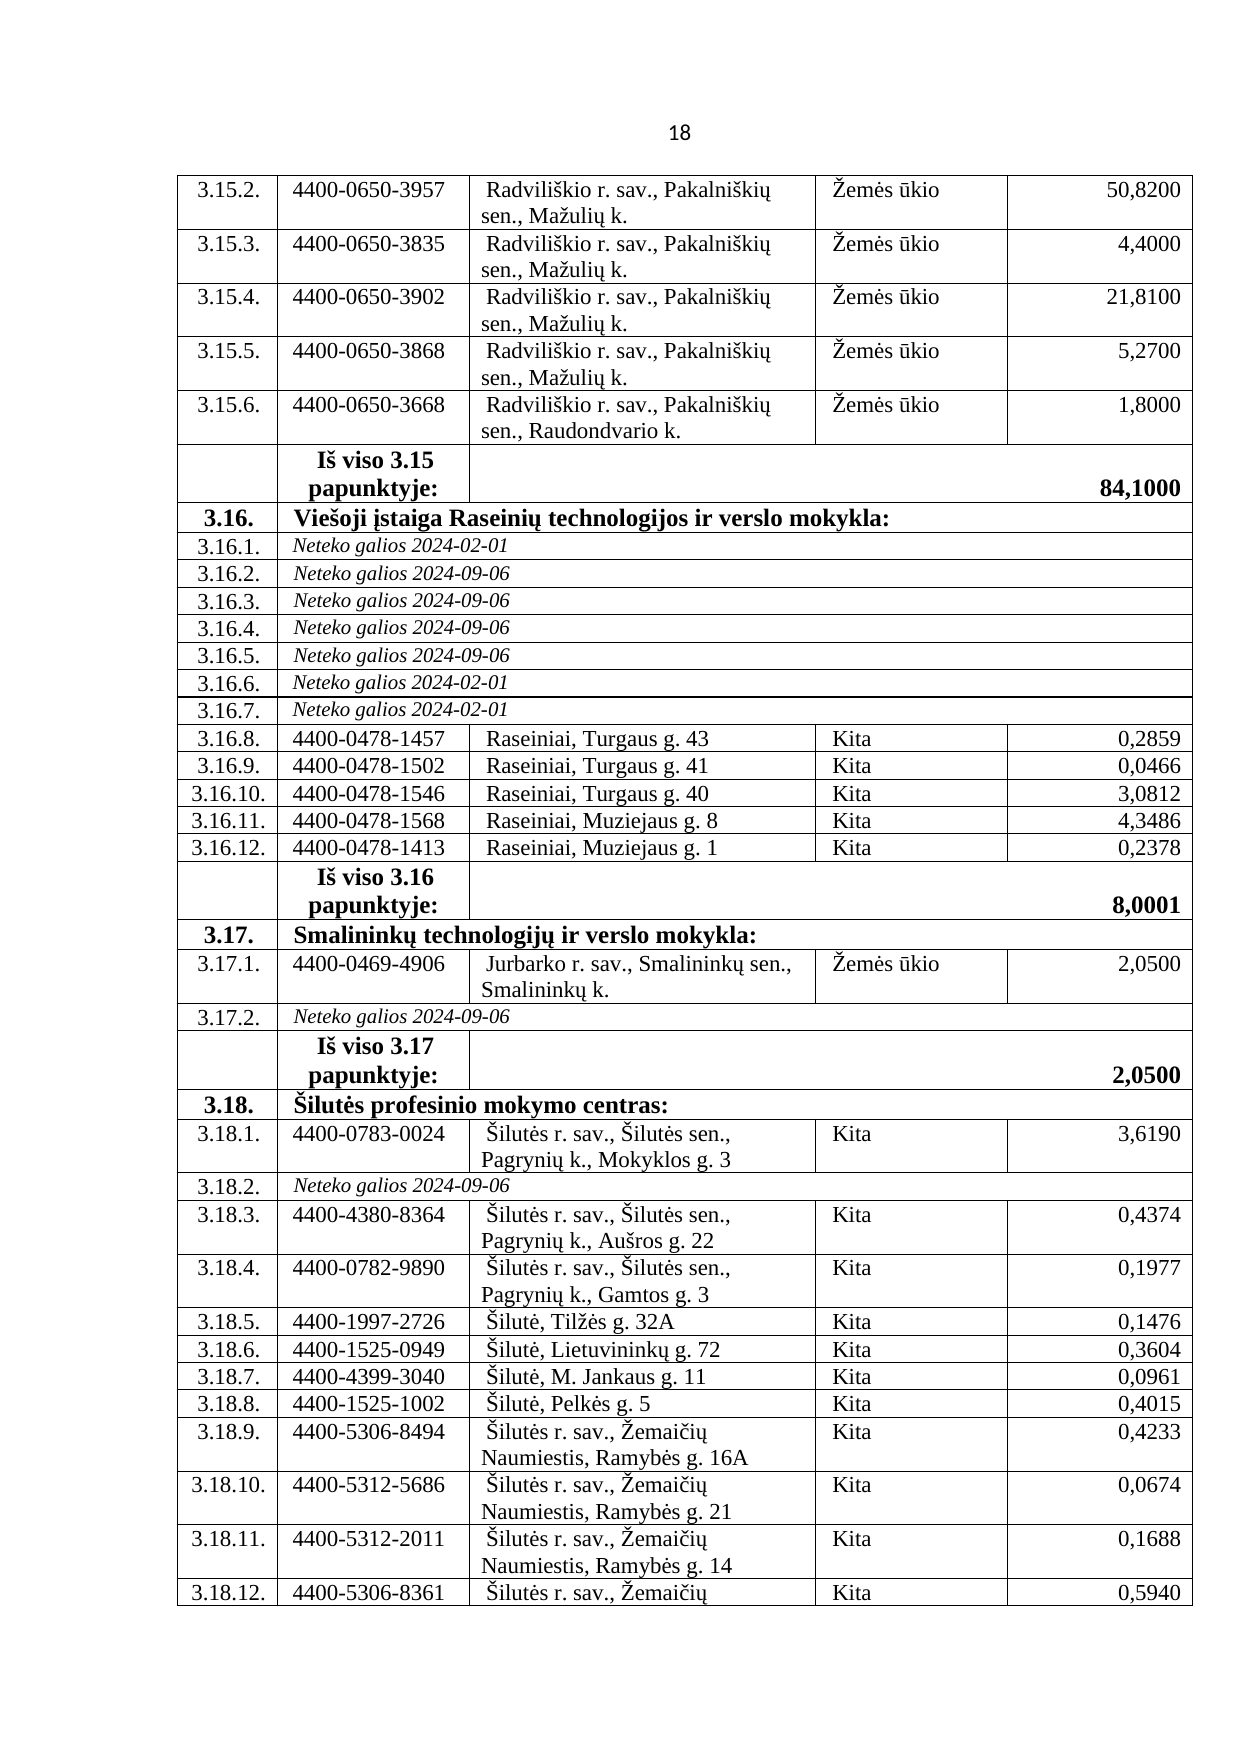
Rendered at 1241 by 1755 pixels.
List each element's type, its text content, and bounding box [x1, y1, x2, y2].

table_cell 4400-0650-3902 [278, 284, 469, 336]
table_cell 4400-4399-3040 [278, 1363, 469, 1389]
table_cell Smalininkų technologijų ir verslo mokykla: [278, 920, 1192, 949]
table_cell Šilutės r. sav., Šilutės sen., Pagrynių k., Aušros g. 22 [470, 1201, 815, 1253]
table_cell 3.18.6. [178, 1336, 277, 1362]
table_cell Kita [816, 780, 1007, 806]
table_cell 3.17.1. [178, 950, 277, 1003]
table_cell 1,8000 [1008, 391, 1192, 444]
table_cell 3.18.9. [178, 1418, 277, 1471]
table_cell 4400-0650-3957 [278, 176, 469, 229]
table_cell Šilutės r. sav., Žemaičių Naumiestis, Ramybės g. 21 [470, 1472, 815, 1524]
table_cell 4400-1997-2726 [278, 1308, 469, 1334]
table_cell Kita [816, 834, 1007, 861]
table_cell 2,0500 [470, 1031, 1192, 1089]
table_cell Neteko galios 2024-09-06 [278, 1004, 1192, 1030]
table_cell Kita [816, 1336, 1007, 1362]
table_cell 5,2700 [1008, 337, 1192, 390]
table_cell Radviliškio r. sav., Pakalniškių sen., Mažulių k. [470, 176, 815, 229]
table_cell 4400-5312-2011 [278, 1525, 469, 1578]
table_cell Kita [816, 1201, 1007, 1253]
table_cell 4400-0650-3835 [278, 230, 469, 282]
table_cell Žemės ūkio [816, 391, 1007, 444]
table_cell 0,4374 [1008, 1201, 1192, 1253]
table_cell Žemės ūkio [816, 950, 1007, 1003]
table_cell Šilutė, Tilžės g. 32A [470, 1308, 815, 1334]
table_cell 4400-4380-8364 [278, 1201, 469, 1253]
table_cell 3.18.5. [178, 1308, 277, 1334]
table_cell 0,1476 [1008, 1308, 1192, 1334]
table_cell 3.16.11. [178, 807, 277, 833]
table_cell 3.16.7. [178, 698, 277, 724]
table_cell 0,5940 [1008, 1579, 1192, 1605]
table_cell 0,1688 [1008, 1525, 1192, 1578]
table_cell Kita [816, 1418, 1007, 1471]
table_cell 0,2859 [1008, 725, 1192, 751]
table_cell 3.16.4. [178, 615, 277, 642]
table_cell Radviliškio r. sav., Pakalniškių sen., Raudondvario k. [470, 391, 815, 444]
table_cell Raseiniai, Muziejaus g. 1 [470, 834, 815, 861]
table_cell 3.18.2. [178, 1173, 277, 1200]
table_cell 4400-5312-5686 [278, 1472, 469, 1524]
table_cell 3.16.2. [178, 560, 277, 587]
table_cell Kita [816, 807, 1007, 833]
table_cell 3.15.5. [178, 337, 277, 390]
table_cell 3.16. [178, 503, 277, 532]
table_cell 3.18.7. [178, 1363, 277, 1389]
table_cell Iš viso 3.15 papunktyje: [278, 445, 469, 502]
table_cell 4400-0478-1502 [278, 752, 469, 778]
table_cell Viešoji įstaiga Raseinių technologijos ir verslo mokykla: [278, 503, 1192, 532]
table_cell 3.16.1. [178, 533, 277, 559]
table_cell 0,1977 [1008, 1255, 1192, 1307]
table_cell 4400-1525-1002 [278, 1390, 469, 1417]
table_cell Radviliškio r. sav., Pakalniškių sen., Mažulių k. [470, 230, 815, 282]
table_cell 3.16.3. [178, 588, 277, 614]
table_cell 4400-0478-1546 [278, 780, 469, 806]
table_cell 3,6190 [1008, 1120, 1192, 1172]
table_cell 3.16.9. [178, 752, 277, 778]
table_cell 3.16.6. [178, 670, 277, 696]
table_cell Neteko galios 2024-09-06 [278, 643, 1192, 669]
table_cell Iš viso 3.17 papunktyje: [278, 1031, 469, 1089]
table_cell 3.18.3. [178, 1201, 277, 1253]
table_cell 0,0466 [1008, 752, 1192, 778]
table_cell [178, 445, 277, 502]
table_cell 3.16.5. [178, 643, 277, 669]
table_cell 4,4000 [1008, 230, 1192, 282]
table_cell Neteko galios 2024-09-06 [278, 1173, 1192, 1200]
table_cell 3.15.4. [178, 284, 277, 336]
table_cell Kita [816, 1579, 1007, 1605]
table_cell 3.17. [178, 920, 277, 949]
table_cell Kita [816, 1255, 1007, 1307]
table_cell Radviliškio r. sav., Pakalniškių sen., Mažulių k. [470, 337, 815, 390]
table_cell 8,0001 [470, 862, 1192, 919]
table_cell 0,0674 [1008, 1472, 1192, 1524]
table_cell 3.15.2. [178, 176, 277, 229]
table_cell 3.18.4. [178, 1255, 277, 1307]
table_cell Šilutės r. sav., Žemaičių [470, 1579, 815, 1605]
table_cell 3.16.12. [178, 834, 277, 861]
table_cell 4400-0469-4906 [278, 950, 469, 1003]
table_cell Žemės ūkio [816, 337, 1007, 390]
table_cell 3.18.12. [178, 1579, 277, 1605]
table_cell Raseiniai, Turgaus g. 40 [470, 780, 815, 806]
table_cell Neteko galios 2024-09-06 [278, 615, 1192, 642]
table_cell 50,8200 [1008, 176, 1192, 229]
table_cell 0,3604 [1008, 1336, 1192, 1362]
table_cell 4400-0650-3868 [278, 337, 469, 390]
table_cell [178, 862, 277, 919]
table_cell 3,0812 [1008, 780, 1192, 806]
table_cell 4400-5306-8361 [278, 1579, 469, 1605]
table_cell Šilutės r. sav., Šilutės sen., Pagrynių k., Gamtos g. 3 [470, 1255, 815, 1307]
table_cell Šilutės r. sav., Žemaičių Naumiestis, Ramybės g. 16A [470, 1418, 815, 1471]
table_cell Neteko galios 2024-09-06 [278, 588, 1192, 614]
table_cell 0,4233 [1008, 1418, 1192, 1471]
table_cell Žemės ūkio [816, 284, 1007, 336]
table_cell Raseiniai, Muziejaus g. 8 [470, 807, 815, 833]
table_cell 4400-0478-1457 [278, 725, 469, 751]
table_cell Neteko galios 2024-09-06 [278, 560, 1192, 587]
table_cell Kita [816, 725, 1007, 751]
table_cell Šilutės r. sav., Žemaičių Naumiestis, Ramybės g. 14 [470, 1525, 815, 1578]
table_cell 4400-5306-8494 [278, 1418, 469, 1471]
table_cell 4400-0650-3668 [278, 391, 469, 444]
table_cell 3.15.3. [178, 230, 277, 282]
table_cell 3.15.6. [178, 391, 277, 444]
table_cell Neteko galios 2024-02-01 [278, 698, 1192, 724]
table_cell Kita [816, 1472, 1007, 1524]
table_cell Radviliškio r. sav., Pakalniškių sen., Mažulių k. [470, 284, 815, 336]
table_cell Kita [816, 1525, 1007, 1578]
table_cell 4400-0478-1413 [278, 834, 469, 861]
table_cell 3.18. [178, 1090, 277, 1118]
table_cell 4400-1525-0949 [278, 1336, 469, 1362]
table_cell 3.16.10. [178, 780, 277, 806]
table_cell 4400-0782-9890 [278, 1255, 469, 1307]
table_cell 3.18.10. [178, 1472, 277, 1524]
table_cell Kita [816, 1308, 1007, 1334]
table_cell 3.16.8. [178, 725, 277, 751]
table_cell Šilutės r. sav., Šilutės sen., Pagrynių k., Mokyklos g. 3 [470, 1120, 815, 1172]
table_cell 3.18.1. [178, 1120, 277, 1172]
table_cell Neteko galios 2024-02-01 [278, 533, 1192, 559]
table_cell 2,0500 [1008, 950, 1192, 1003]
table_cell 21,8100 [1008, 284, 1192, 336]
table_cell 3.18.11. [178, 1525, 277, 1578]
table_cell Žemės ūkio [816, 230, 1007, 282]
table_cell Kita [816, 1390, 1007, 1417]
table_cell 84,1000 [470, 445, 1192, 502]
table_cell 3.17.2. [178, 1004, 277, 1030]
table_cell 0,4015 [1008, 1390, 1192, 1417]
table_cell Šilutė, Pelkės g. 5 [470, 1390, 815, 1417]
table_cell Kita [816, 1363, 1007, 1389]
table_cell 3.18.8. [178, 1390, 277, 1417]
table_cell Jurbarko r. sav., Smalininkų sen., Smalininkų k. [470, 950, 815, 1003]
table_cell 4400-0478-1568 [278, 807, 469, 833]
table_cell 4,3486 [1008, 807, 1192, 833]
table_cell Kita [816, 752, 1007, 778]
table_cell Šilutės profesinio mokymo centras: [278, 1090, 1192, 1118]
table_cell Žemės ūkio [816, 176, 1007, 229]
table_cell Neteko galios 2024-02-01 [278, 670, 1192, 696]
table_cell Kita [816, 1120, 1007, 1172]
table_cell Iš viso 3.16 papunktyje: [278, 862, 469, 919]
table_cell Šilutė, M. Jankaus g. 11 [470, 1363, 815, 1389]
table_cell [178, 1031, 277, 1089]
table_cell Raseiniai, Turgaus g. 43 [470, 725, 815, 751]
table_cell 4400-0783-0024 [278, 1120, 469, 1172]
table_cell Šilutė, Lietuvininkų g. 72 [470, 1336, 815, 1362]
table_cell 0,2378 [1008, 834, 1192, 861]
table_cell 0,0961 [1008, 1363, 1192, 1389]
table_cell Raseiniai, Turgaus g. 41 [470, 752, 815, 778]
